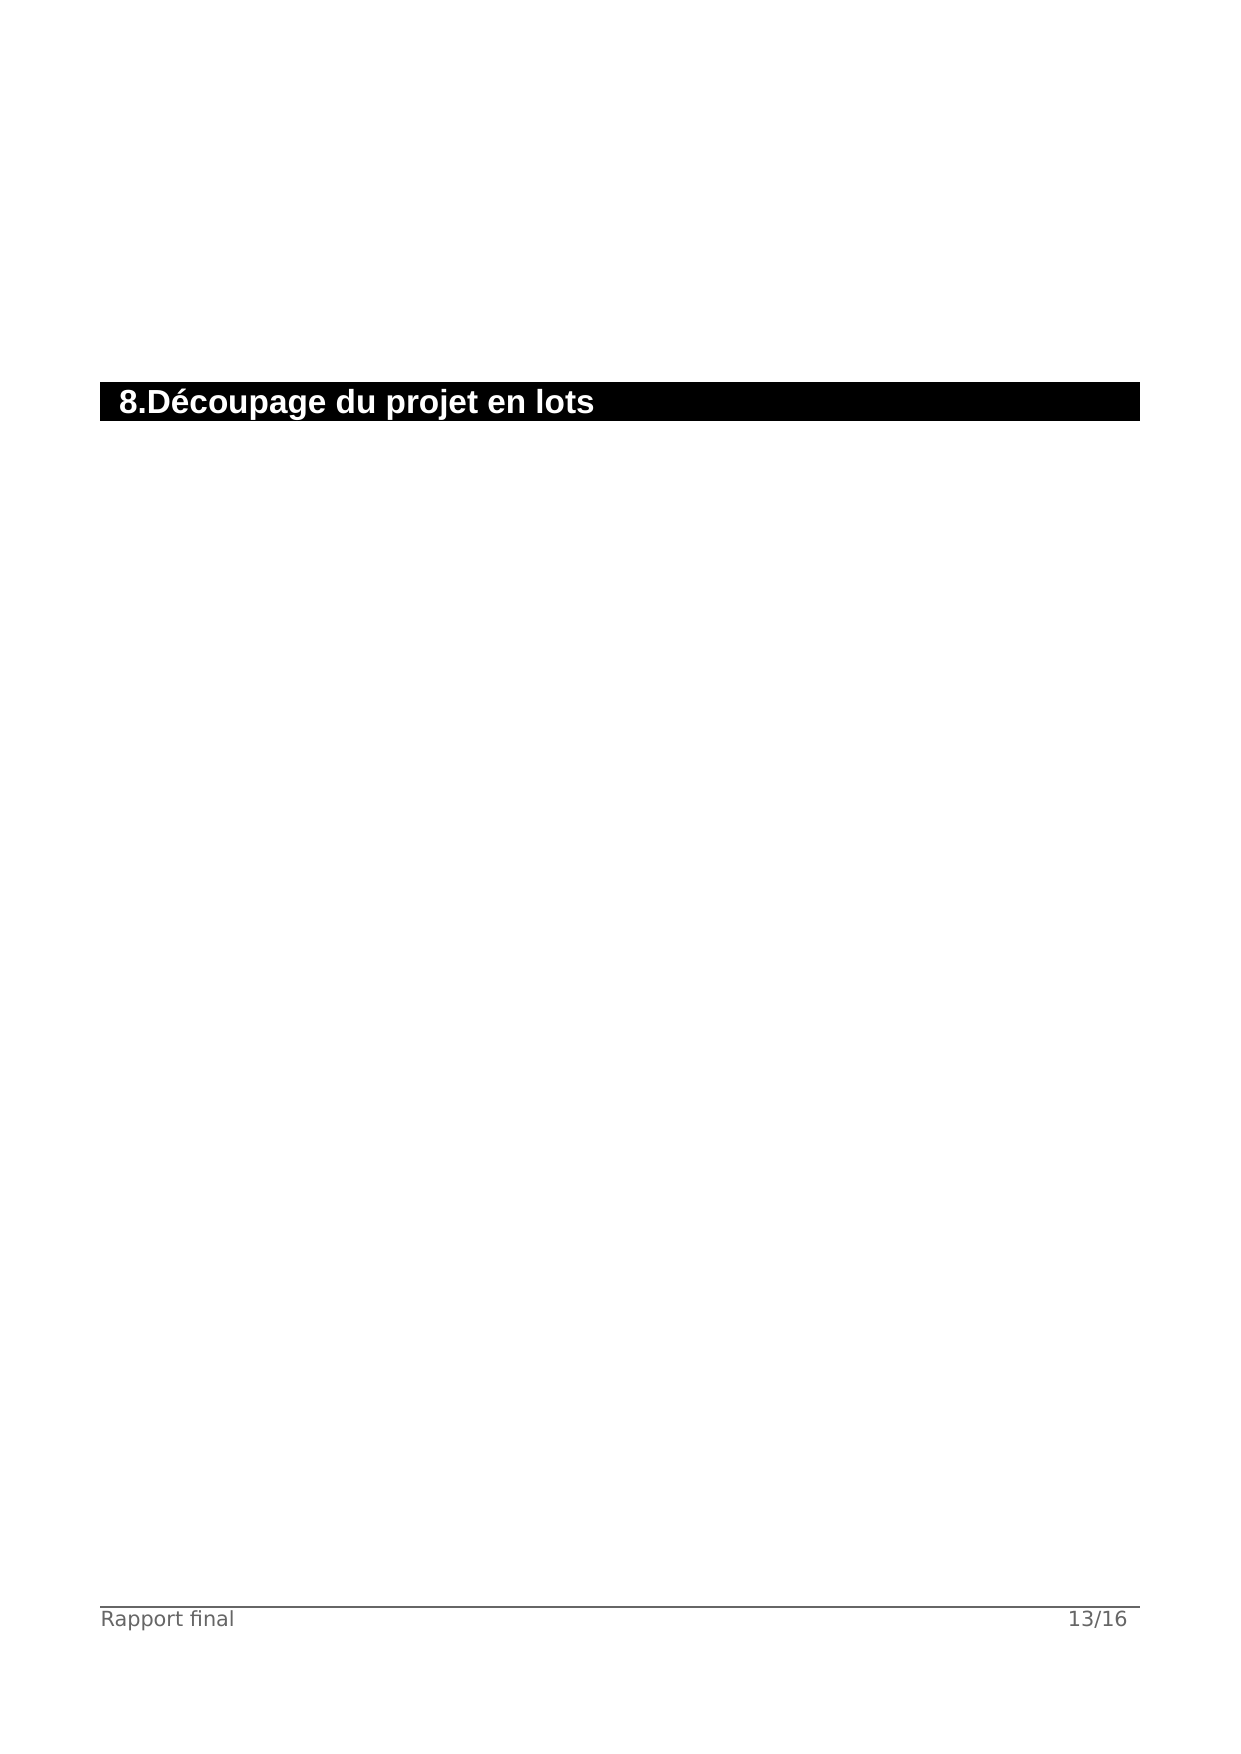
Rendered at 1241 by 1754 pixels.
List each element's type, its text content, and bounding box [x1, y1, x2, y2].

subtitle 8.Découpage du projet en lots [100, 382, 1140, 421]
